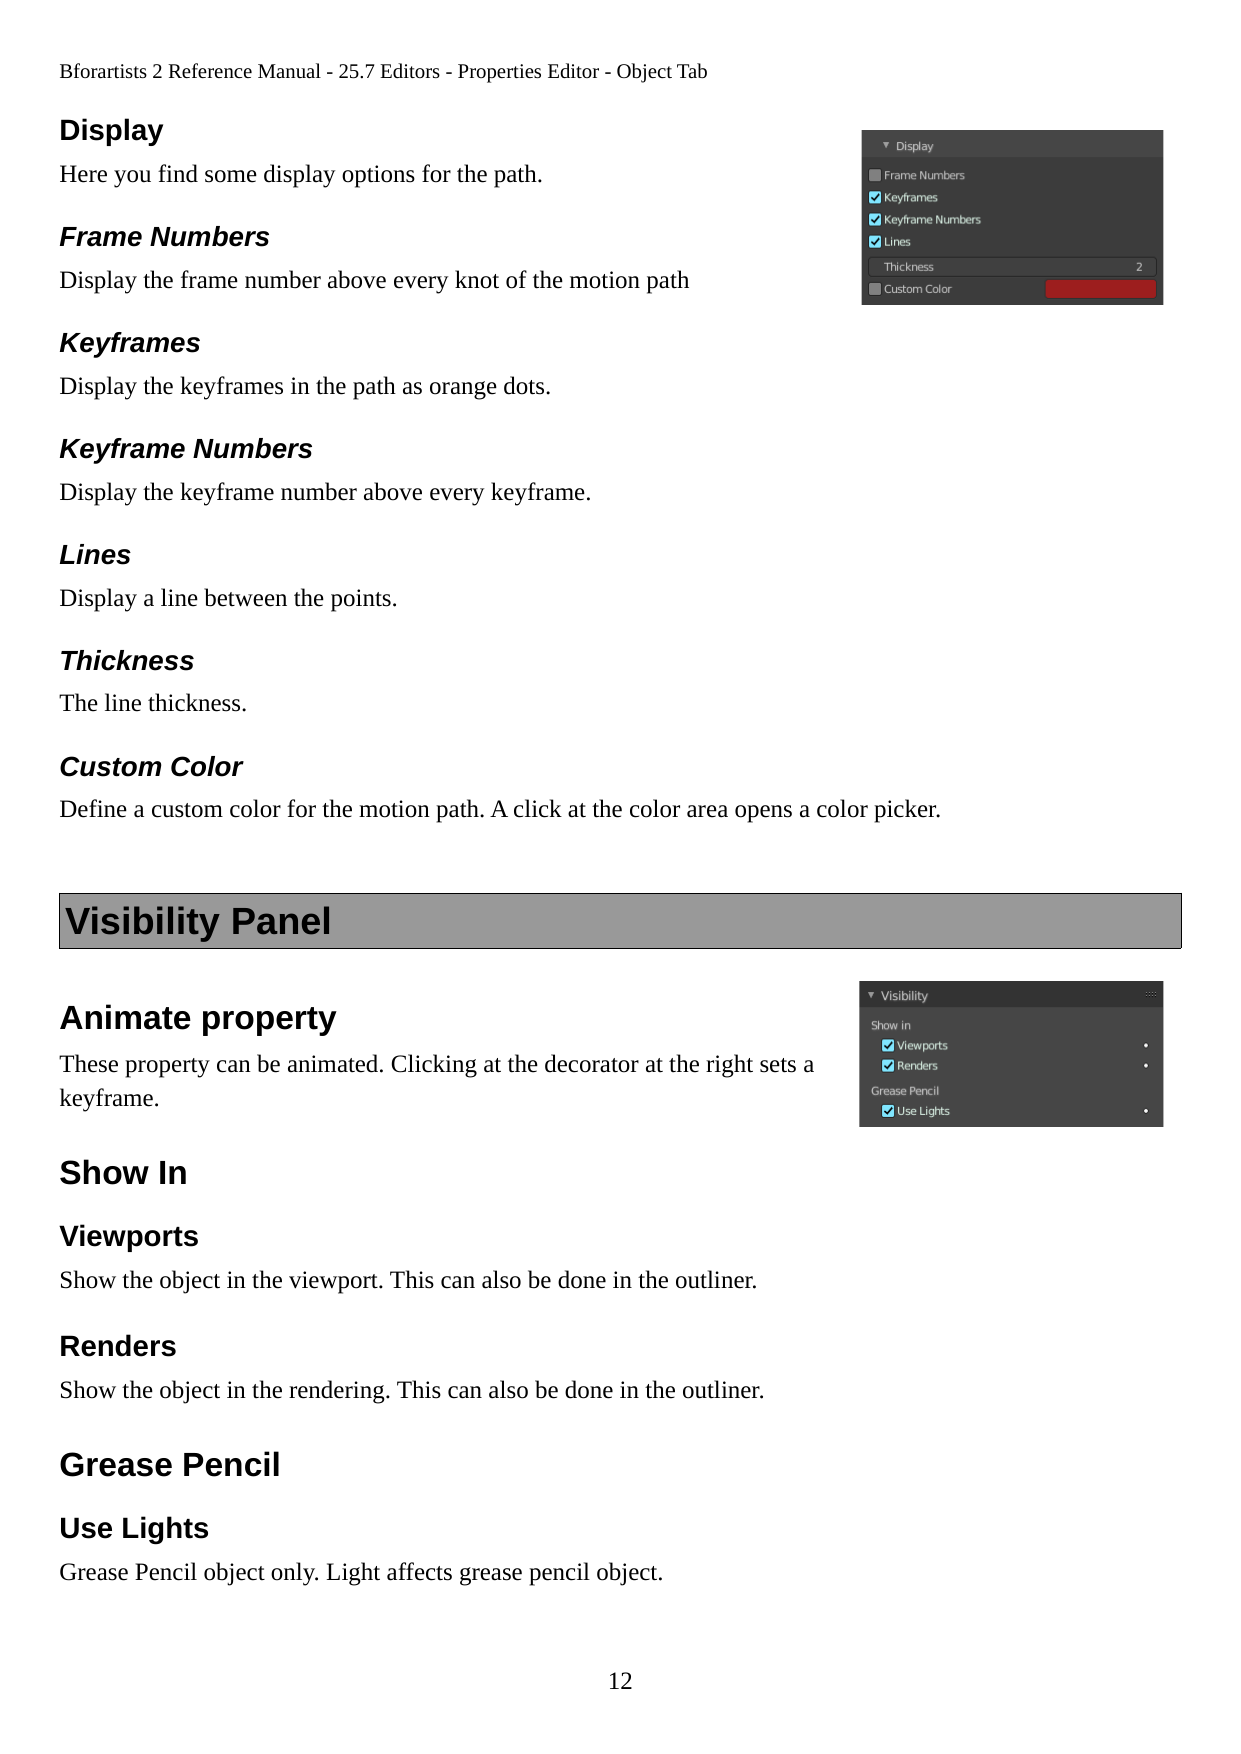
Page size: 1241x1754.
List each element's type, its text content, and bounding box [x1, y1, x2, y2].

subtitle Show In [59, 1153, 1181, 1192]
subtitle Use Lights [59, 1511, 1181, 1544]
subtitle Frame Numbers [59, 220, 861, 252]
subtitle Keyframes [59, 326, 1181, 358]
subtitle [1164, 997, 1181, 1036]
text The line thickness. [59, 688, 1181, 717]
text Display a line between the points. [59, 583, 1181, 611]
text Here you find some display options for the path. [59, 159, 861, 188]
subtitle Thickness [59, 644, 1181, 676]
subtitle [1164, 220, 1181, 252]
text Grease Pencil object only. Light affects grease pencil object. [59, 1557, 1181, 1586]
text Show the object in the rendering. This can also be done in the outliner. [59, 1375, 1181, 1404]
subtitle Viewports [59, 1219, 1181, 1252]
text These property can be animated. Clicking at the decorator at the right sets a keyframe. [59, 1049, 859, 1112]
subtitle Lines [59, 538, 1181, 570]
subtitle Custom Color [59, 750, 1181, 782]
picture [859, 981, 1164, 1127]
text Display the frame number above every knot of the motion path [59, 265, 861, 293]
text Display the keyframes in the path as orange dots. [59, 371, 1181, 399]
picture [861, 130, 1164, 305]
table_header Visibility Panel [60, 894, 1181, 948]
subtitle Grease Pencil [59, 1445, 1181, 1483]
subtitle Display [59, 113, 1181, 146]
text Show the object in the viewport. This can also be done in the outliner. [59, 1265, 1181, 1294]
text Display the keyframe number above every keyframe. [59, 477, 1181, 505]
subtitle Renders [59, 1329, 1181, 1362]
text Define a custom color for the motion path. A click at the color area opens a color picker. [59, 794, 1181, 823]
subtitle Keyframe Numbers [59, 432, 1181, 464]
subtitle Animate property [59, 997, 859, 1036]
